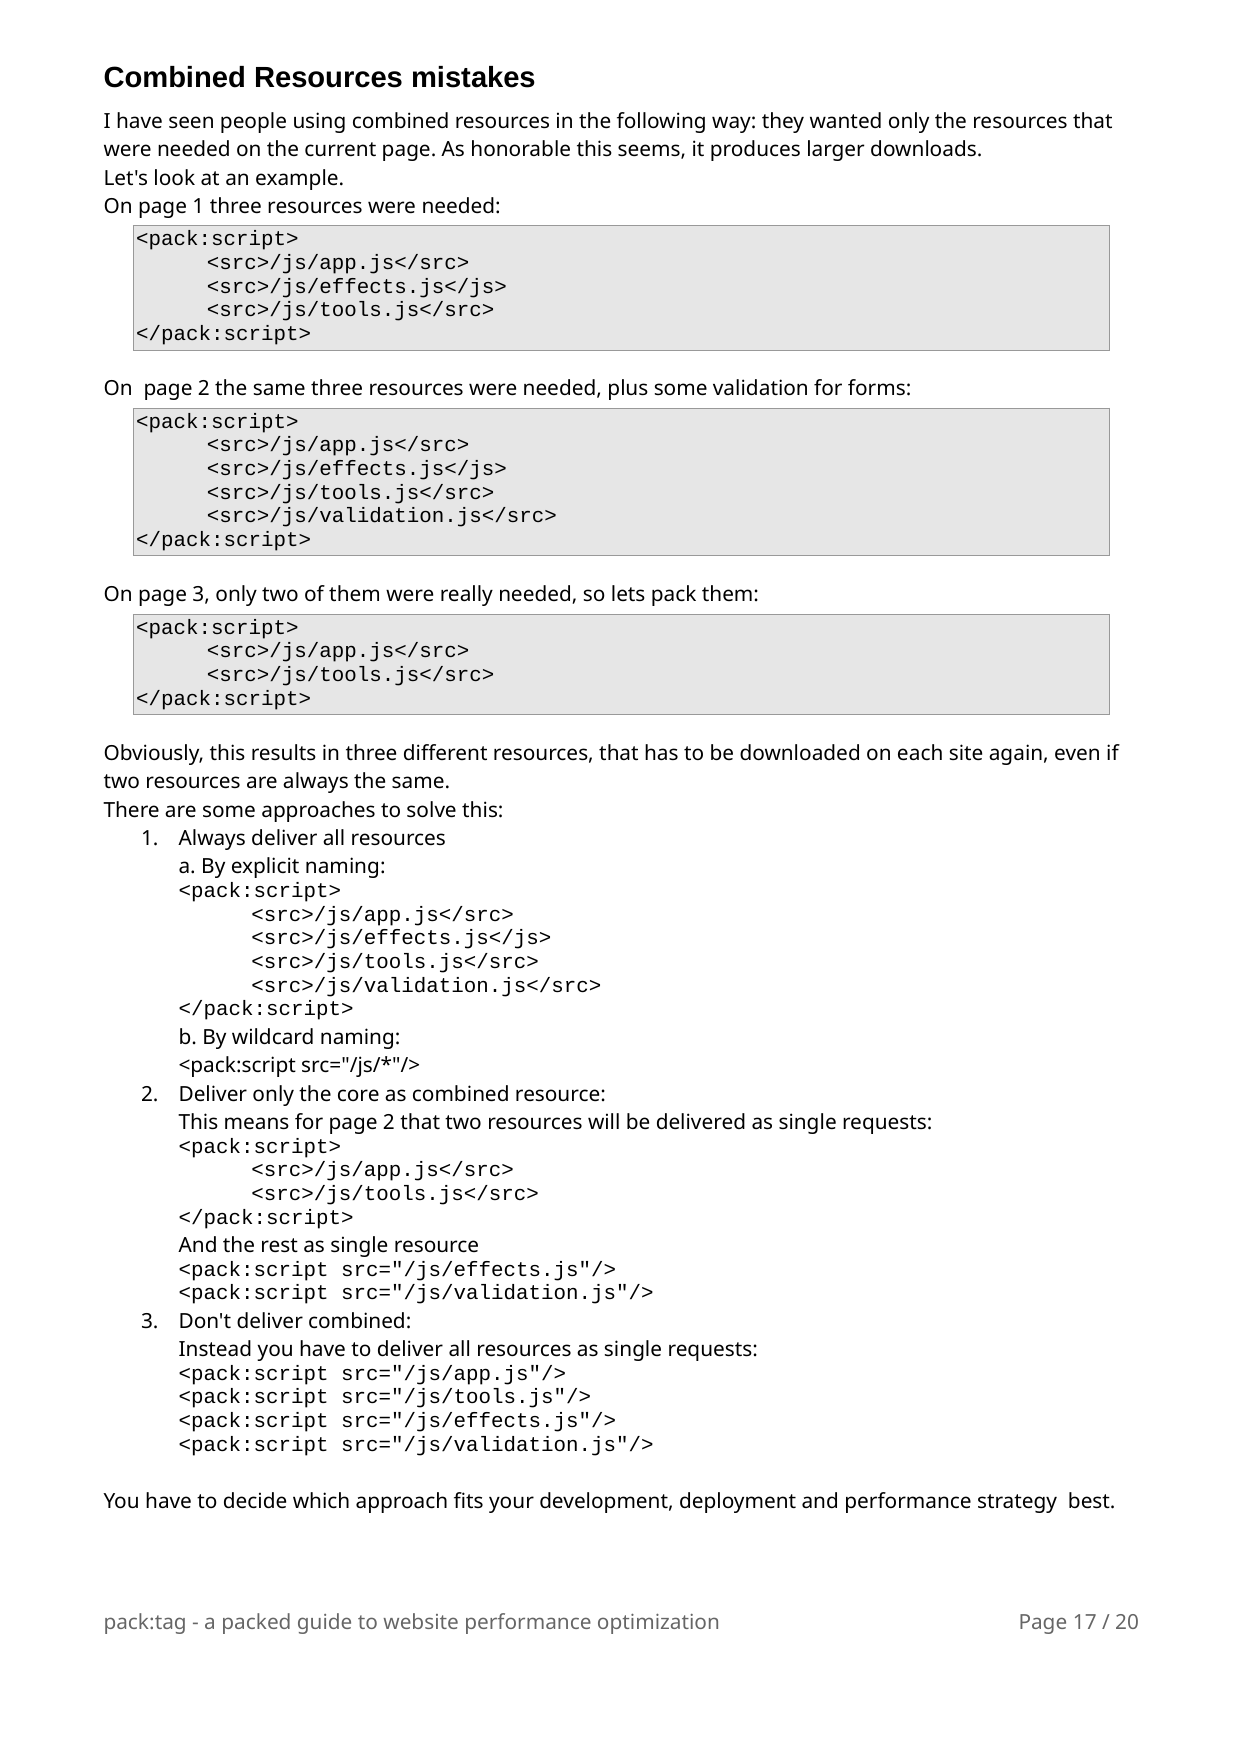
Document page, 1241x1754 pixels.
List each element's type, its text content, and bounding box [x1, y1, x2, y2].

text On page 2 the same three resources were needed, plus some validation for forms: [103, 373, 1139, 402]
text Let's look at an example. [103, 163, 1139, 191]
text You have to decide which approach fits your development, deployment and performance strategy best. [103, 1486, 1139, 1514]
text There are some approaches to solve this: [103, 795, 1139, 823]
list Always deliver all resources a. By explicit naming: <pack:script> <src>/js/app.js</src> <src>/js/effects.js</js> <src>/js/tools.js</src> <src>/js/validation.js</src> </pack:script> b. By wildcard naming: <pack:script src="/js/*"/> [141, 823, 1139, 1079]
subtitle Combined Resources mistakes [103, 60, 1139, 93]
text On page 3, only two of them were really needed, so lets pack them: [103, 579, 1139, 608]
text On page 1 three resources were needed: [103, 191, 1139, 219]
text I have seen people using combined resources in the following way: they wanted only the resources that were needed on the current page. As honorable this seems, it produces larger downloads. [103, 106, 1139, 163]
list Don't deliver combined: Instead you have to deliver all resources as single requests: <pack:script src="/js/app.js"/> <pack:script src="/js/tools.js"/> <pack:script src="/js/effects.js"/> <pack:script src="/js/validation.js"/> [141, 1306, 1139, 1457]
text <pack:script> <src>/js/app.js</src> <src>/js/effects.js</js> <src>/js/tools.js</src> <src>/js/validation.js</src> </pack:script> [134, 409, 1109, 555]
text <pack:script> <src>/js/app.js</src> <src>/js/tools.js</src> </pack:script> [134, 615, 1109, 714]
text <pack:script> <src>/js/app.js</src> <src>/js/effects.js</js> <src>/js/tools.js</src> </pack:script> [134, 226, 1109, 350]
text Obviously, this results in three different resources, that has to be downloaded on each site again, even if two resources are always the same. [103, 738, 1139, 795]
list Deliver only the core as combined resource: This means for page 2 that two resources will be delivered as single requests: <pack:script> <src>/js/app.js</src> <src>/js/tools.js</src> </pack:script> And the rest as single resource <pack:script src="/js/effects.js"/> <pack:script src="/js/validation.js"/> [141, 1079, 1139, 1306]
